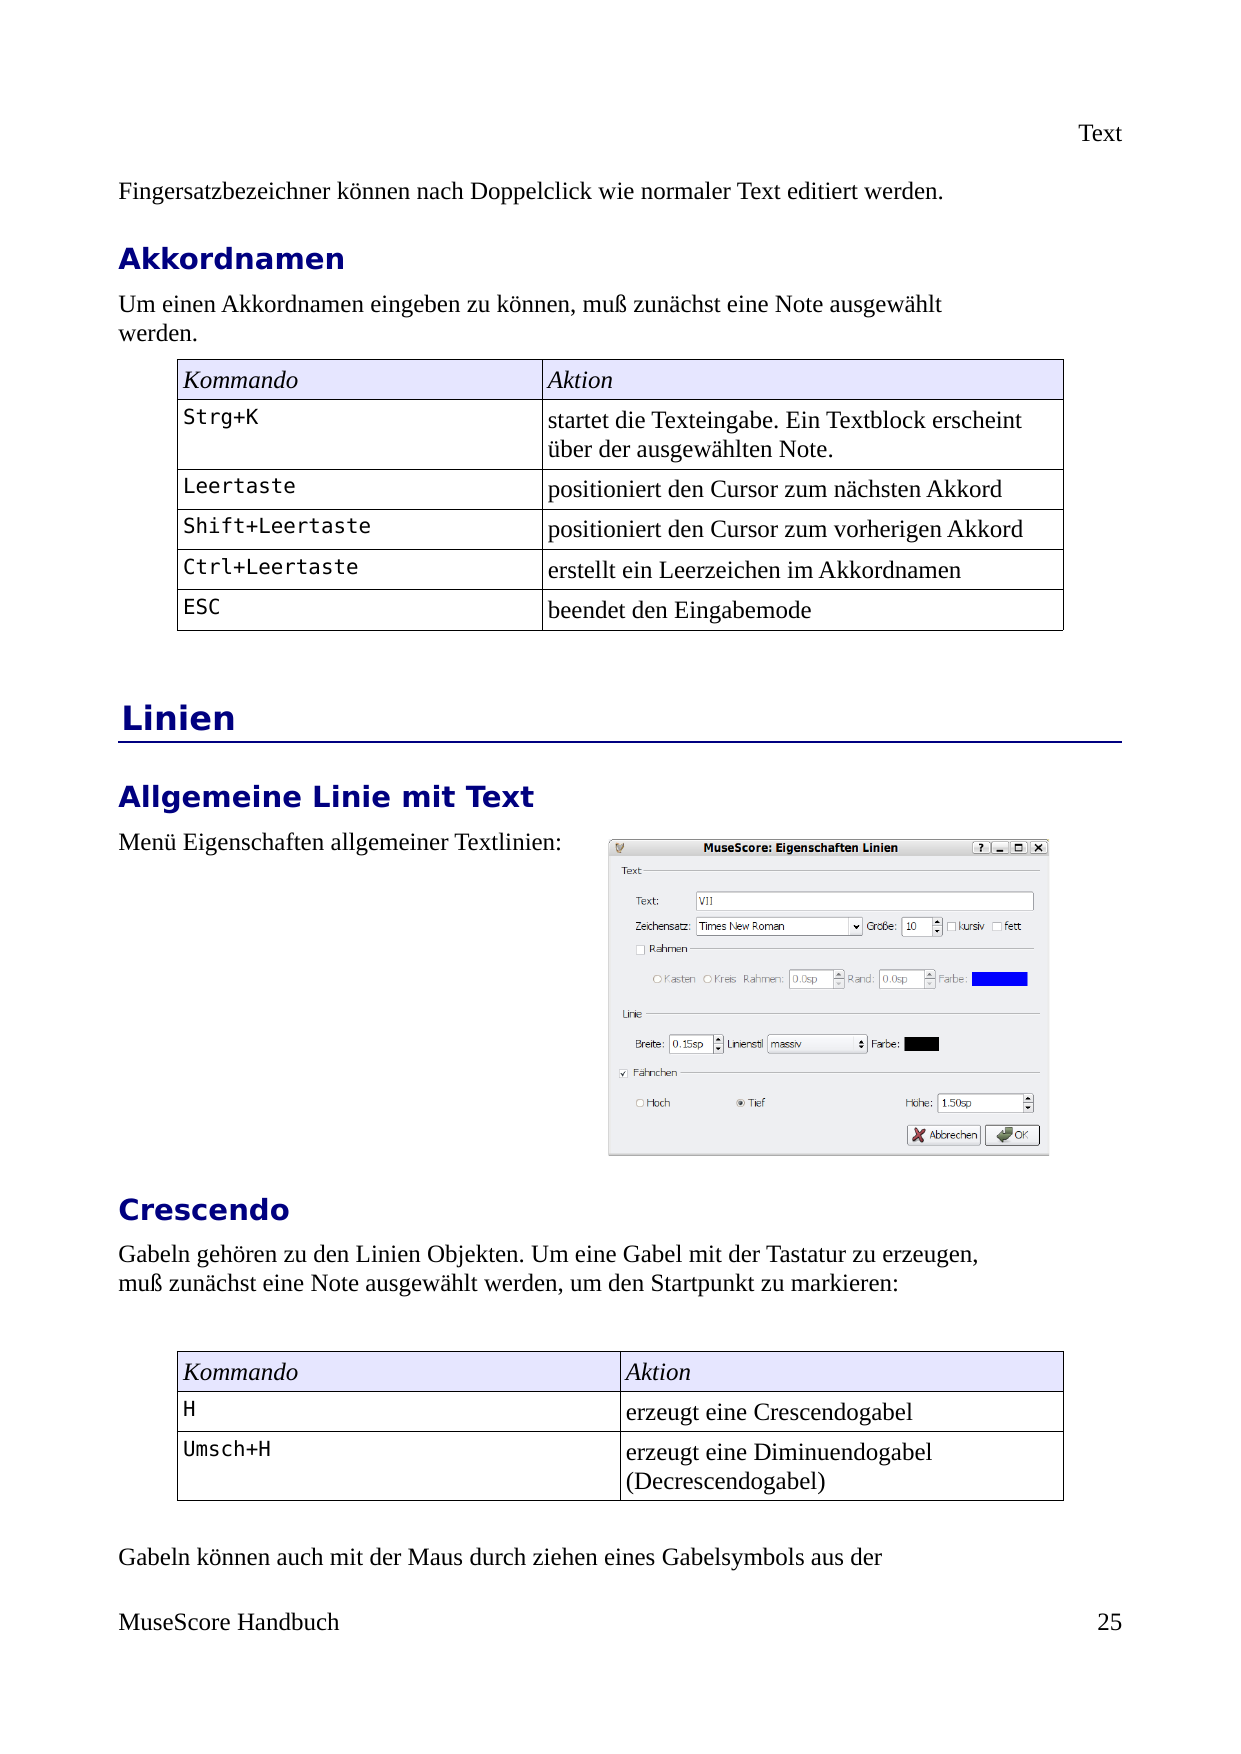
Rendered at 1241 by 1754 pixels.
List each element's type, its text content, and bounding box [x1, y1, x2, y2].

table_cell ESC [178, 590, 542, 630]
table_cell H [178, 1392, 620, 1431]
table_cell Leertaste [178, 470, 542, 509]
subtitle Linien [118, 696, 1122, 741]
table_cell positioniert den Cursor zum vorherigen Akkord [543, 510, 1063, 549]
table_cell erstellt ein Leerzeichen im Akkordnamen [543, 550, 1063, 589]
table_cell erzeugt eine Diminuendogabel (Decrescendogabel) [621, 1432, 1063, 1500]
table_cell beendet den Eingabemode [543, 590, 1063, 630]
picture [608, 839, 1050, 1156]
text Fingersatzbezeichner können nach Doppelclick wie normaler Text editiert werden. [118, 176, 1004, 205]
table_cell Ctrl+Leertaste [178, 550, 542, 589]
subtitle Crescendo [118, 1193, 1122, 1227]
table_cell Umsch+H [178, 1432, 620, 1500]
table_header Aktion [543, 360, 1063, 399]
table_cell positioniert den Cursor zum nächsten Akkord [543, 470, 1063, 509]
table_cell Shift+Leertaste [178, 510, 542, 549]
text Menü Eigenschaften allgemeiner Textlinien: [118, 827, 1004, 1156]
table_cell erzeugt eine Crescendogabel [621, 1392, 1063, 1431]
table_cell Strg+K [178, 400, 542, 468]
text Gabeln gehören zu den Linien Objekten. Um eine Gabel mit der Tastatur zu erzeugen, muß zunächst eine Note ausgewählt werden, um den Startpunkt zu markieren: [118, 1239, 1004, 1297]
text Um einen Akkordnamen eingeben zu können, muß zunächst eine Note ausgewählt werden. [118, 289, 1004, 347]
subtitle Akkordnamen [118, 243, 1122, 277]
table_header Kommando [178, 1352, 620, 1391]
table_cell startet die Texteingabe. Ein Textblock erscheint über der ausgewählten Note. [543, 400, 1063, 468]
text Gabeln können auch mit der Maus durch ziehen eines Gabelsymbols aus der [118, 1542, 1004, 1571]
table_header Kommando [178, 360, 542, 399]
subtitle Allgemeine Linie mit Text [118, 781, 1122, 814]
table_header Aktion [621, 1352, 1063, 1391]
